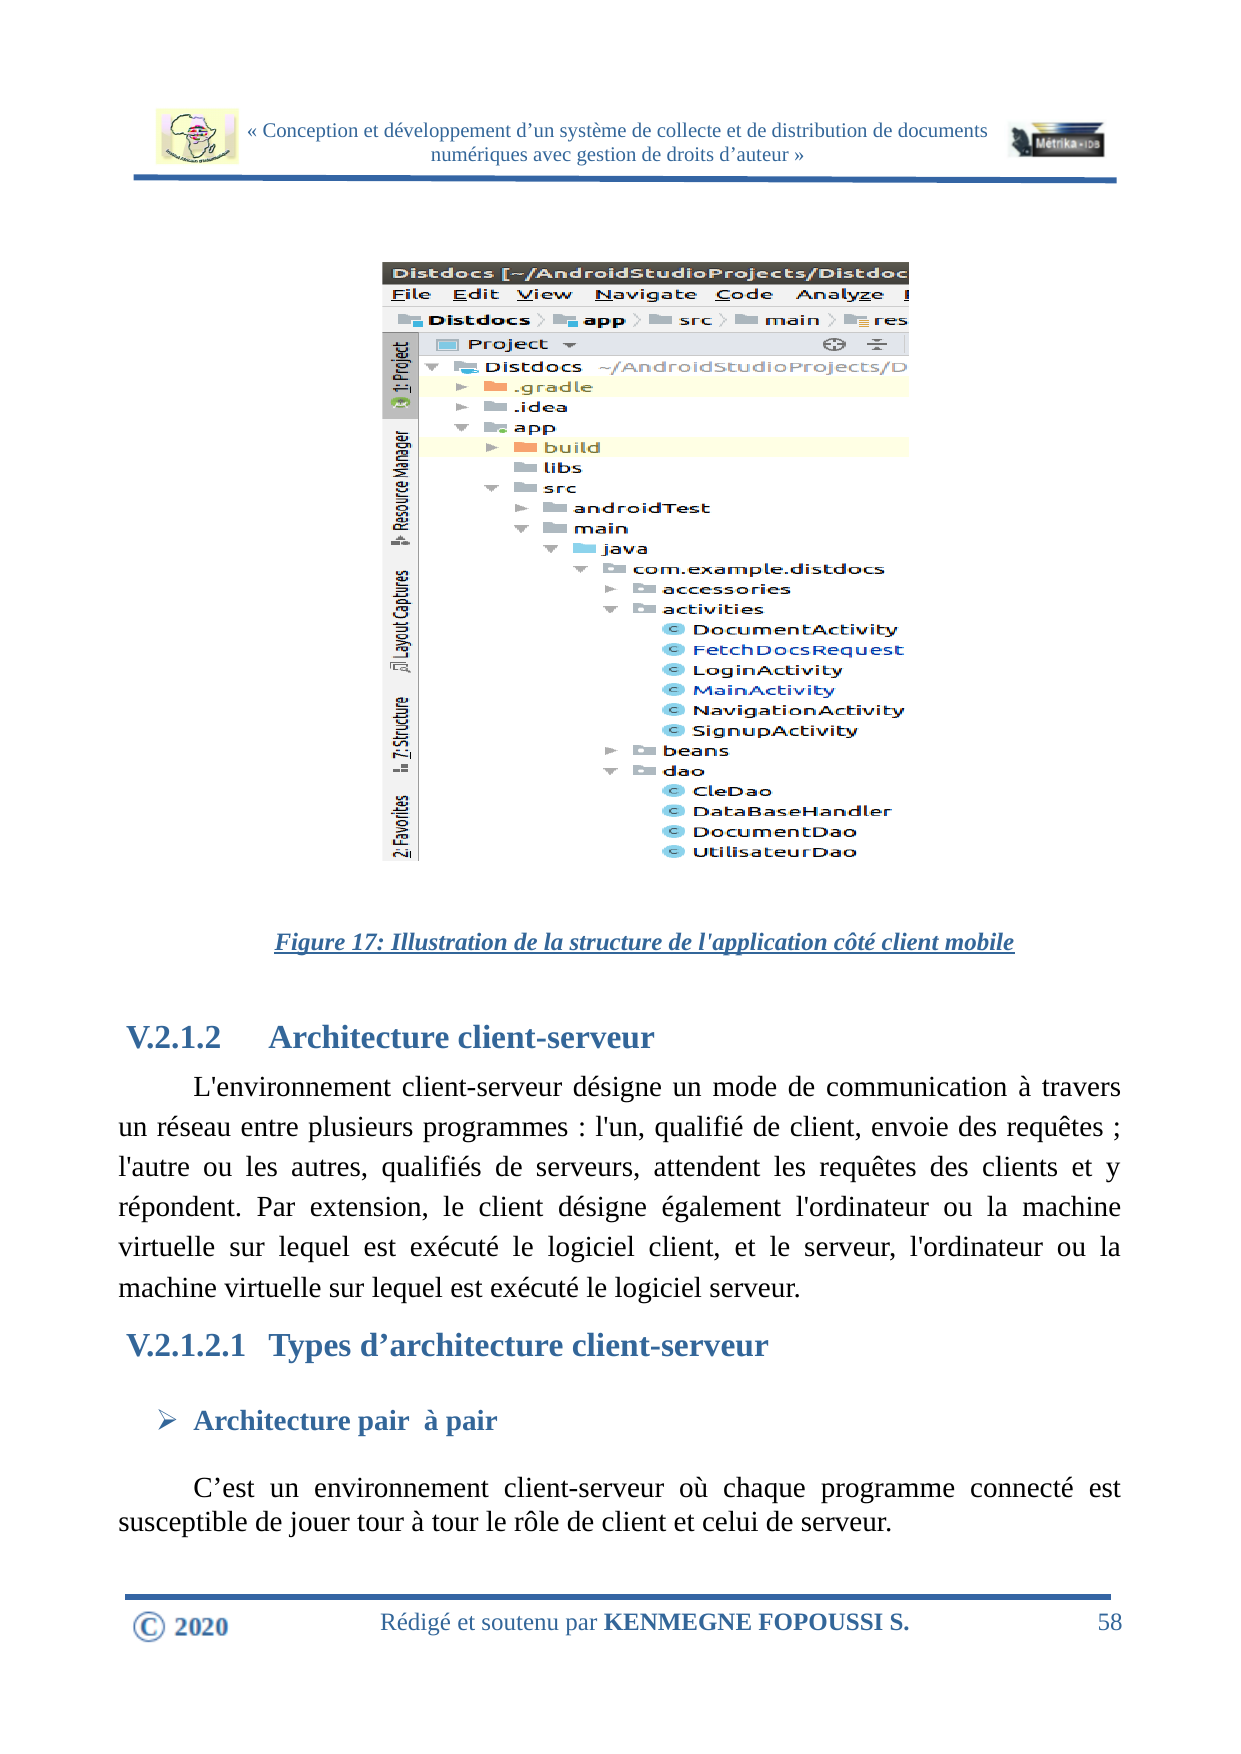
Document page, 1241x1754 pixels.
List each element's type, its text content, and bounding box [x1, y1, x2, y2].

picture [126, 1604, 231, 1647]
text L'environnement client-serveur désigne un mode de communication à travers un réseau entre plusieurs programmes : l'un, qualifié de client, envoie des requêtes ; l'autre ou les autres, qualifiés de serveurs, attendent les requêtes des clients et y répondent. Par extension, le client désigne également l'ordinateur ou la machine virtuelle sur lequel est exécuté le logiciel client, et le serveur, l'ordinateur ou la machine virtuelle sur lequel est exécuté le logiciel serveur. [118, 1069, 1122, 1303]
picture [1003, 116, 1109, 160]
subtitle Architecture client-serveur [118, 1018, 1122, 1056]
list Architecture pair à pair [156, 1403, 1122, 1437]
picture [154, 107, 241, 166]
text C’est un environnement client-serveur où chaque programme connecté est susceptible de jouer tour à tour le rôle de client et celui de serveur. [118, 1470, 1122, 1537]
subtitle Types d’architecture client-serveur [118, 1324, 1122, 1363]
picture [382, 262, 909, 861]
text Figure 17: Illustration de la structure de l'application côté client mobile [258, 861, 1033, 956]
